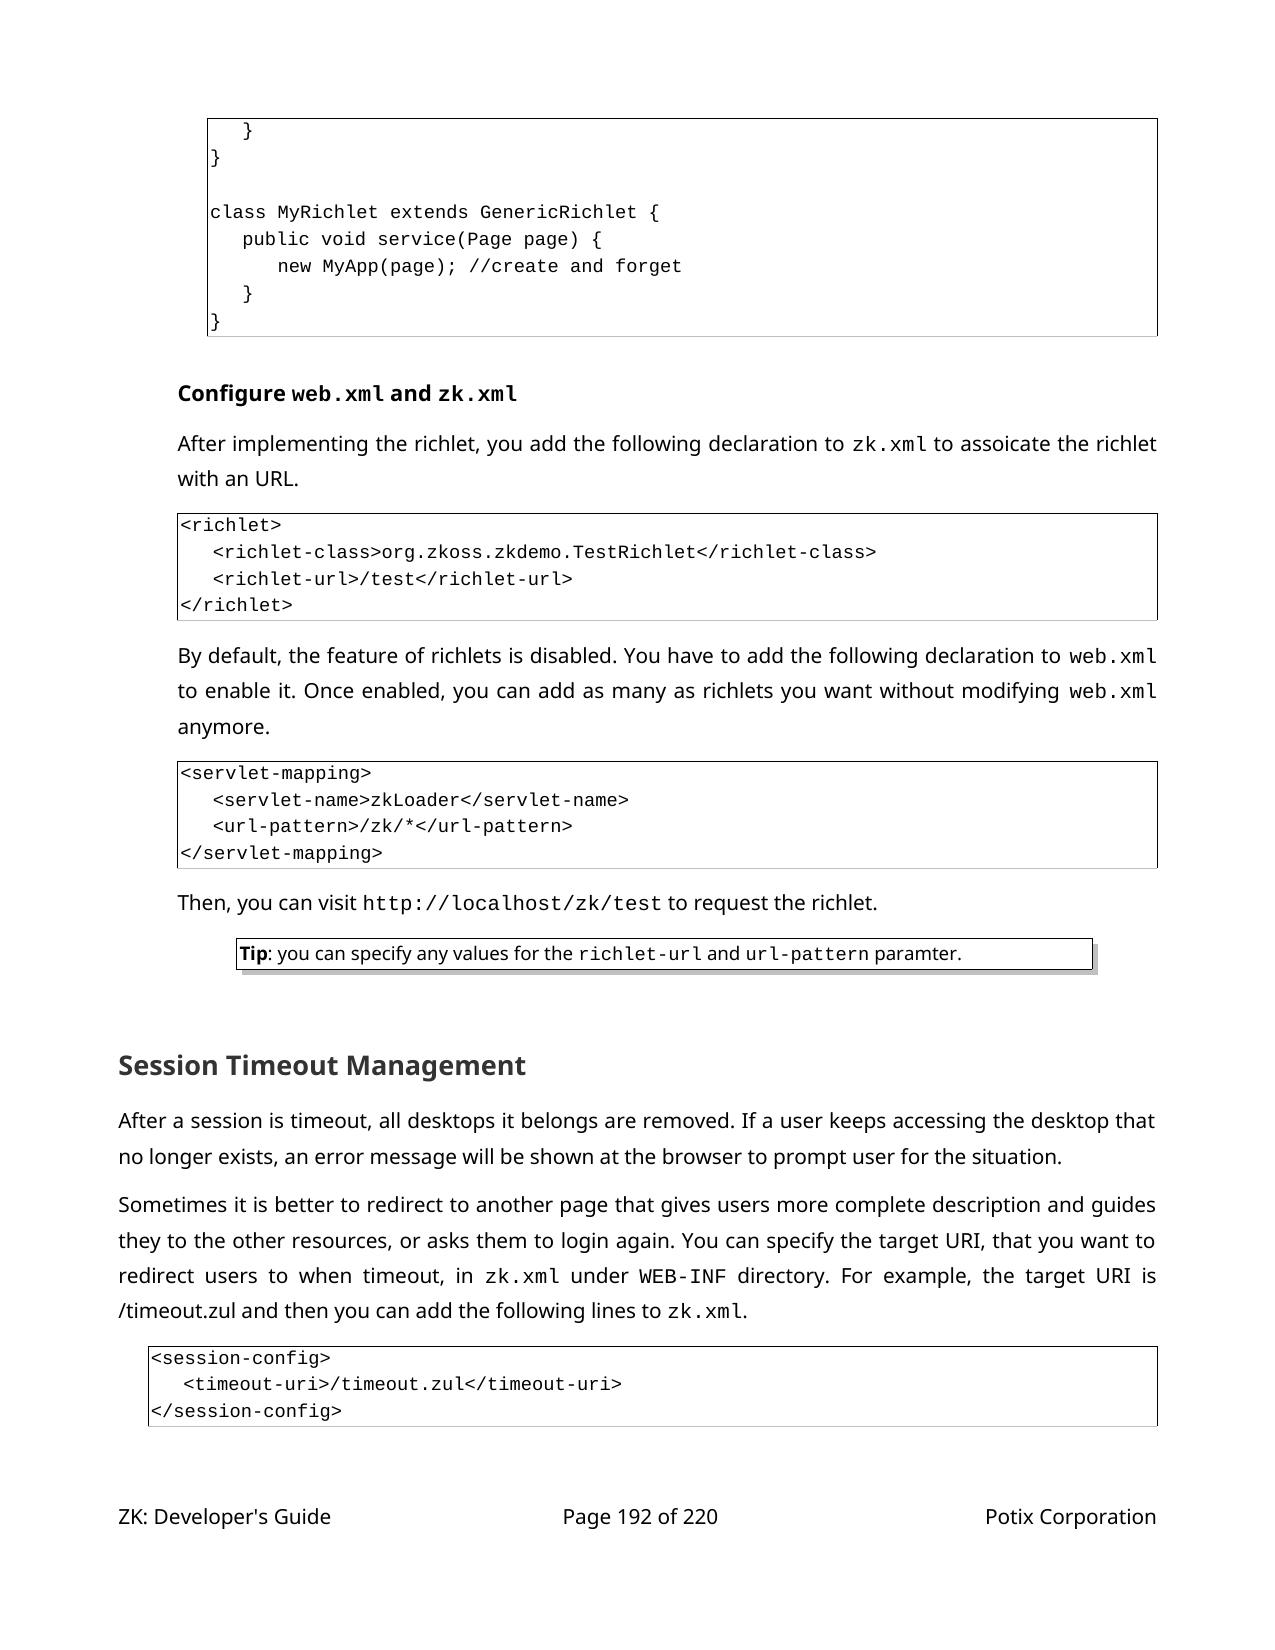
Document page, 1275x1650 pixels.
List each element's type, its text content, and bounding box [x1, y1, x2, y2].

text } [208, 281, 1157, 306]
text public void service(Page page) { [208, 227, 1157, 251]
text class MyRichlet extends GenericRichlet { [208, 200, 1157, 224]
subtitle Configure web.xml and zk.xml [177, 378, 1157, 408]
text new MyApp(page); //create and forget [208, 254, 1157, 278]
subtitle Session Timeout Management [118, 1046, 1157, 1083]
text <session-config> <timeout-uri>/timeout.zul</timeout-uri> </session-config> [149, 1347, 1157, 1426]
text After a session is timeout, all desktops it belongs are removed. If a user keeps accessing the desktop that no longer exists, an error message will be shown at the browser to prompt user for the situation. [118, 1107, 1157, 1170]
text Sometimes it is better to redirect to another page that gives users more complete description and guides they to the other resources, or asks them to login again. You can specify the target URI, that you want to redirect users to when timeout, in zk.xml under WEB-INF directory. For example, the target URI is /timeout.zul and then you can add the following lines to zk.xml. [118, 1191, 1157, 1325]
text <servlet-mapping> <servlet-name>zkLoader</servlet-name> <url-pattern>/zk/*</url-pattern> </servlet-mapping> [178, 762, 1157, 868]
text } [208, 308, 1157, 336]
text Tip: you can specify any values for the richlet-url and url-pattern paramter. [237, 939, 1092, 969]
text After implementing the richlet, you add the following declaration to zk.xml to assoicate the richlet with an URL. [177, 429, 1157, 493]
text By default, the feature of richlets is disabled. You have to add the following declaration to web.xml to enable it. Once enabled, you can add as many as richlets you want without modifying web.xml anymore. [177, 641, 1157, 740]
text } [208, 145, 1157, 169]
text <richlet> <richlet-class>org.zkoss.zkdemo.TestRichlet</richlet-class> <richlet-url>/test</richlet-url> </richlet> [178, 514, 1157, 620]
text Then, you can visit http://localhost/zk/test to request the richlet. [177, 888, 1157, 917]
text } [208, 119, 1157, 142]
